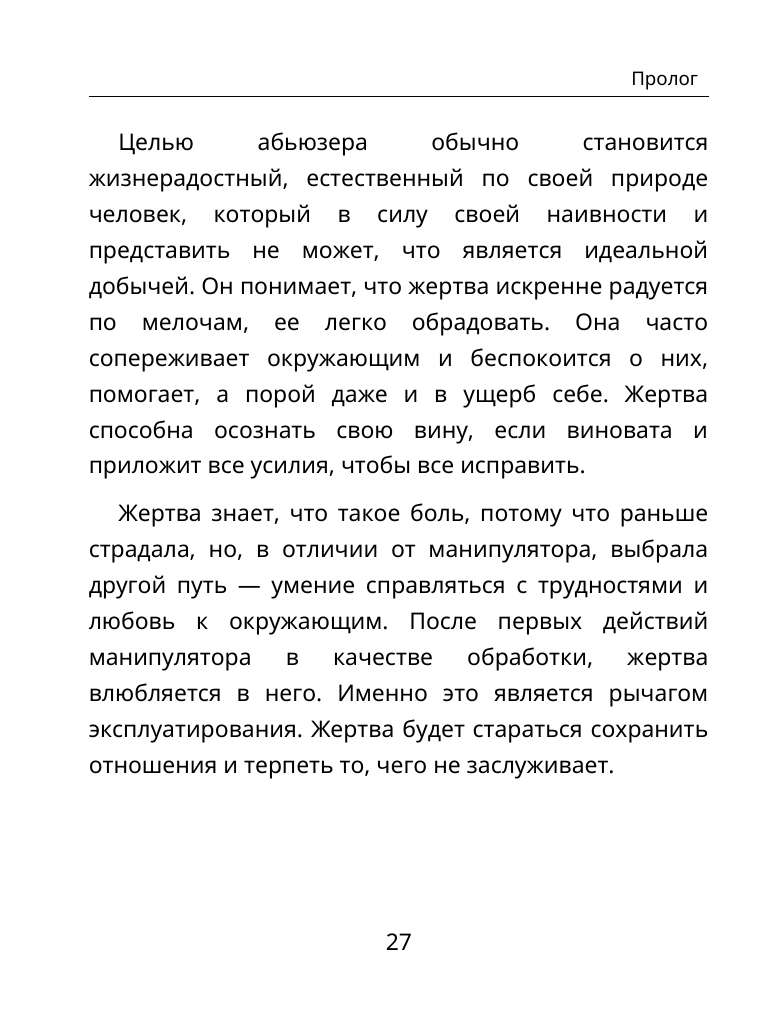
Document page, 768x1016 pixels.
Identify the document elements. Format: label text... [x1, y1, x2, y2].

text Жертва знает, что такое боль, потому что раньше страдала, но, в отличии от манипулятора, выбрала другой путь — умение справляться с трудностями и любовь к окружающим. После первых действий манипулятора в качестве обработки, жертва влюбляется в него. Именно это является рычагом эксплуатирования. Жертва будет стараться сохранить отношения и терпеть то, чего не заслуживает. [88, 497, 709, 780]
text Целью абьюзера обычно становится жизнерадостный, естественный по своей природе человек, который в силу своей наивности и представить не может, что является идеальной добычей. Он понимает, что жертва искренне радуется по мелочам, ее легко обрадовать. Она часто сопереживает окружающим и беспокоится о них, помогает, а порой даже и в ущерб себе. Жертва способна осознать свою вину, если виновата и приложит все усилия, чтобы все исправить. [88, 126, 709, 481]
